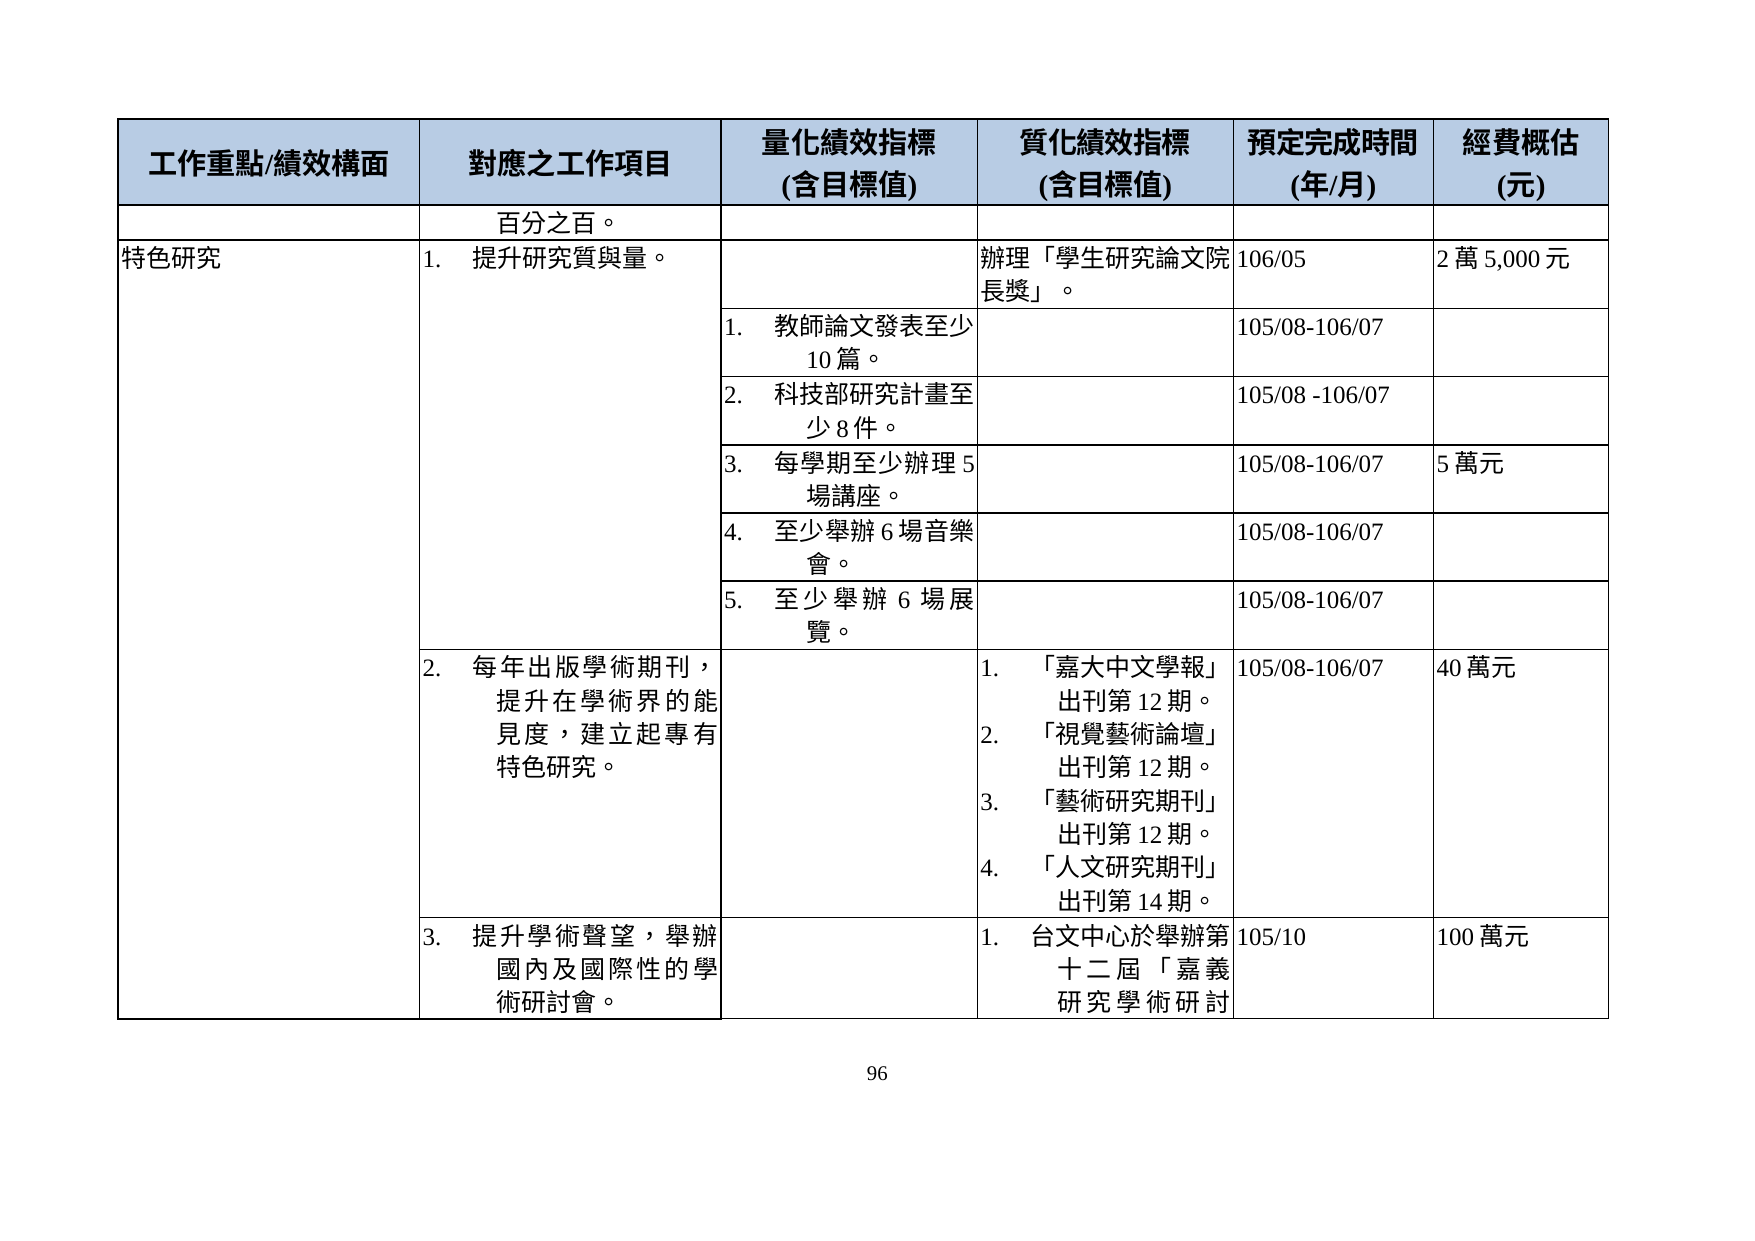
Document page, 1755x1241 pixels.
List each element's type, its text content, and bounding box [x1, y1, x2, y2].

table_cell 特色研究 [119, 241, 419, 1018]
table_cell [978, 377, 1233, 444]
table_cell 提升學術聲望，舉辦國內及國際性的學術研討會。 [420, 918, 720, 1018]
table_cell [978, 446, 1233, 512]
table_cell [1434, 206, 1608, 239]
table_cell [1434, 309, 1608, 376]
table_cell 105/08-106/07 [1234, 514, 1433, 580]
table_cell 科技部研究計畫至少8件。 [722, 377, 977, 444]
table_cell 「嘉大中文學報」出刊第12期。 「視覺藝術論壇」出刊第12期。 「藝術研究期刊」出刊第12期。 「人文研究期刊」出刊第14期。 [978, 650, 1233, 917]
table_cell 105/08 -106/07 [1234, 377, 1433, 444]
table_cell 100萬元 [1434, 918, 1608, 1018]
table_cell 每年出版學術期刊，提升在學術界的能見度，建立起專有特色研究。 [420, 650, 720, 917]
table_cell [1434, 514, 1608, 580]
table_header 質化績效指標 (含目標值) [978, 120, 1233, 204]
table_cell [1234, 206, 1433, 239]
table_header 工作重點/績效構面 [119, 120, 419, 204]
table_cell 至少舉辦6場展覽。 [722, 582, 977, 648]
table_cell 105/10 [1234, 918, 1433, 1018]
table_cell [1434, 377, 1608, 444]
table_cell 提升研究質與量。 [420, 241, 720, 648]
table_cell 至少舉辦6場音樂會。 [722, 514, 977, 580]
table_cell 每學期至少辦理5場講座。 [722, 446, 977, 512]
table_header 經費概估 (元) [1434, 120, 1608, 204]
table_cell [978, 582, 1233, 648]
table_cell [978, 309, 1233, 376]
table_cell 2萬5,000元 [1434, 241, 1608, 307]
table_cell 教師論文發表至少10篇。 [722, 309, 977, 376]
table_cell [978, 514, 1233, 580]
table_cell 百分之百。 [420, 206, 720, 239]
table_header 預定完成時間 (年/月) [1234, 120, 1433, 204]
table_cell [722, 650, 977, 917]
table_cell [1434, 582, 1608, 648]
table_cell 辦理「學生研究論文院長獎」。 [978, 241, 1233, 307]
table_cell 105/08-106/07 [1234, 650, 1433, 917]
table_cell [722, 918, 977, 1018]
table_cell 5萬元 [1434, 446, 1608, 512]
table_cell 105/08-106/07 [1234, 446, 1433, 512]
table_cell 台文中心於舉辦第十二屆「嘉義研究學術研討會」。 [978, 918, 1233, 1018]
table_cell [722, 206, 977, 239]
table_header 對應之工作項目 [420, 120, 720, 204]
table_cell 40萬元 [1434, 650, 1608, 917]
table_cell [978, 206, 1233, 239]
table_header 量化績效指標 (含目標值) [722, 120, 977, 204]
table_cell 105/08-106/07 [1234, 309, 1433, 376]
table_cell 106/05 [1234, 241, 1433, 307]
table_cell [722, 241, 977, 307]
table_cell 105/08-106/07 [1234, 582, 1433, 648]
table_cell [119, 206, 419, 239]
